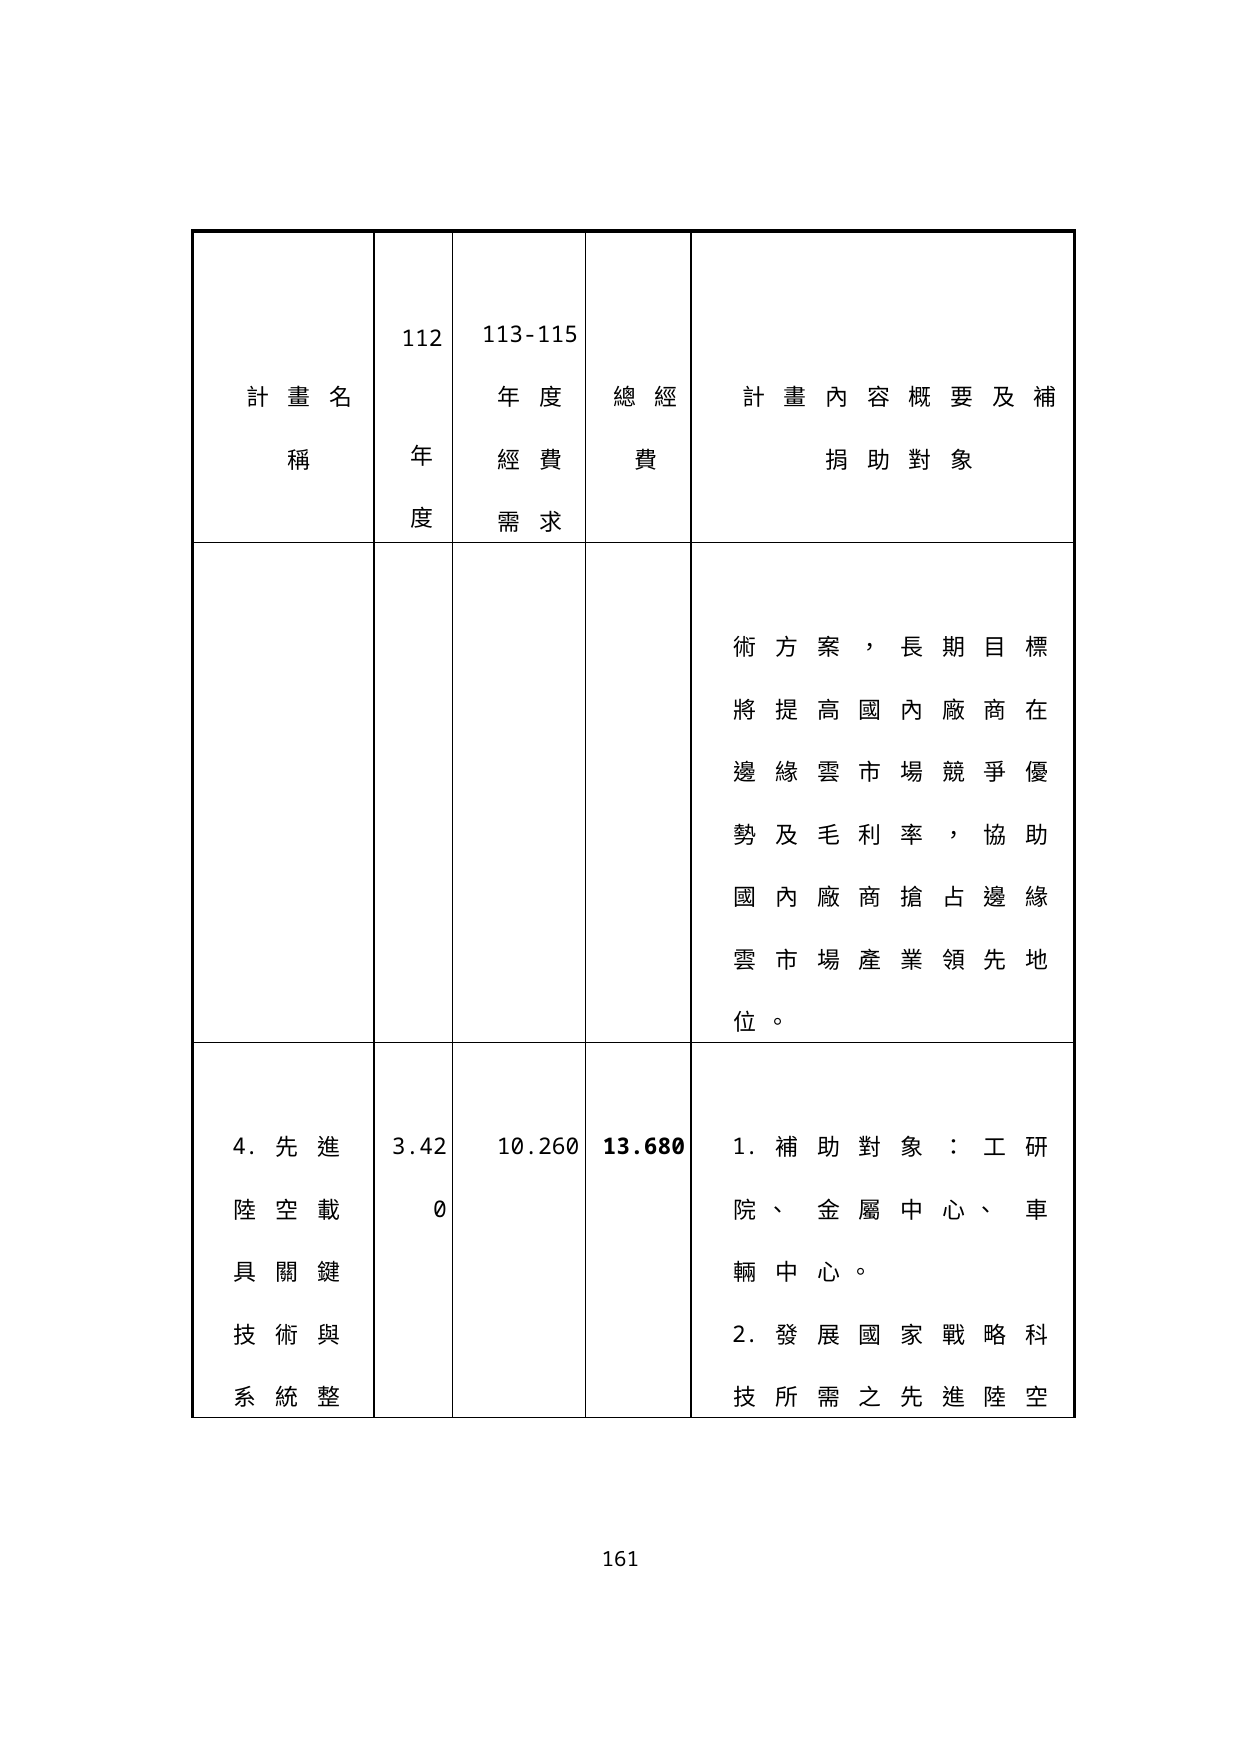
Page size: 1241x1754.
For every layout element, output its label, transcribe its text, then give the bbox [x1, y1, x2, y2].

table_cell [194, 543, 373, 1042]
table_cell 術方案，長期目標將提高國內廠商在邊緣雲市場競爭優勢及毛利率，協助國內廠商搶占邊緣雲市場產業領先地位。 [692, 543, 1073, 1042]
table_header 113-115年度經費需求 [453, 233, 585, 542]
table_cell 1.補助對象：工研院、金屬中心、車輛中心。 2.發展國家戰略科技所需之先進陸空 [692, 1043, 1073, 1417]
table_header 計畫名稱 [194, 233, 373, 542]
table_cell 4.先進陸空載具關鍵技術與系統整 [194, 1043, 373, 1417]
table_cell 10.260 [453, 1043, 585, 1417]
table_header 112 年度 [375, 233, 452, 542]
table_cell 13.680 [586, 1043, 690, 1417]
table_cell [586, 543, 690, 1042]
table_cell 3.420 [375, 1043, 452, 1417]
table_cell - [453, 543, 585, 1042]
table_cell [375, 543, 452, 1042]
table_header 計畫內容概要及補捐助對象 [692, 233, 1073, 542]
table_header 總經費 [586, 233, 690, 542]
